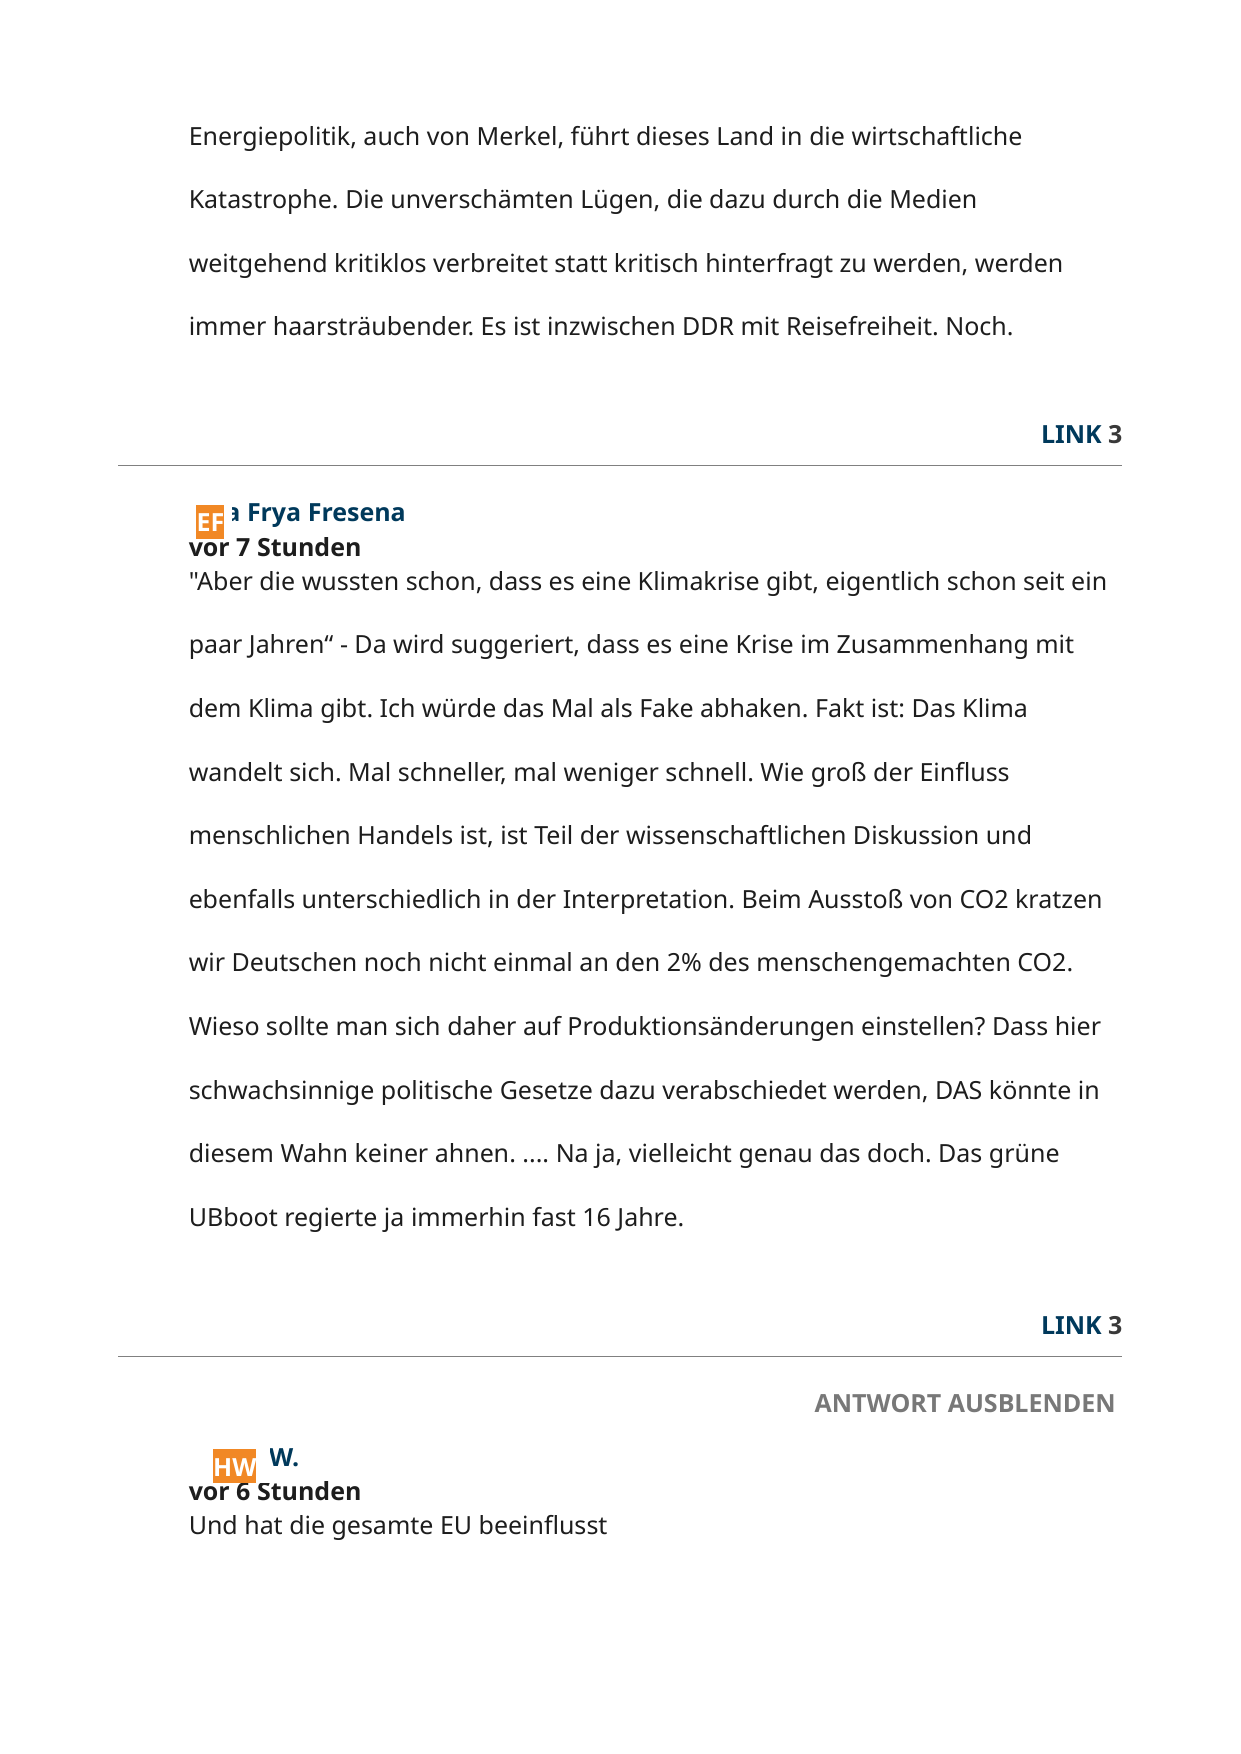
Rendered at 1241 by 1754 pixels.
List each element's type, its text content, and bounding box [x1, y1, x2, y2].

text LINK 3 [188, 373, 1122, 451]
text Und hat die gesamte EU beeinflusst [188, 1508, 1122, 1542]
text "Aber die wussten schon, dass es eine Klimakrise gibt, eigentlich schon seit ein paar Jahren“ - Da wird suggeriert, dass es eine Krise im Zusammenhang mit dem Klima gibt. Ich würde das Mal als Fake abhaken. Fakt ist: Das Klima wandelt sich. Mal schneller, mal weniger schnell. Wie groß der Einfluss menschlichen Handels ist, ist Teil der wissenschaftlichen Diskussion und ebenfalls unterschiedlich in der Interpretation. Beim Ausstoß von CO2 kratzen wir Deutschen noch nicht einmal an den 2% des menschengemachten CO2. Wieso sollte man sich daher auf Produktionsänderungen einstellen? Dass hier schwachsinnige politische Gesetze dazu verabschiedet werden, DAS könnte in diesem Wahn keiner ahnen. .... Na ja, vielleicht genau das doch. Das grüne UBboot regierte ja immerhin fast 16 Jahre. [188, 563, 1122, 1234]
text vor 7 Stunden [188, 529, 1122, 563]
text Eala Frya Fresena [232, 495, 1122, 529]
text EF [188, 495, 232, 539]
text ANTWORT AUSBLENDEN [118, 1386, 1122, 1420]
text Energiepolitik, auch von Merkel, führt dieses Land in die wirtschaftliche Katastrophe. Die unverschämten Lügen, die dazu durch die Medien weitgehend kritiklos verbreitet statt kritisch hinterfragt zu werden, werden immer haarsträubender. Es ist inzwischen DDR mit Reisefreiheit. Noch. [188, 118, 1122, 343]
text Hans W. [270, 1439, 1122, 1473]
text LINK 3 [188, 1263, 1122, 1341]
text vor 6 Stunden [188, 1473, 1122, 1508]
text HW [199, 1439, 270, 1483]
